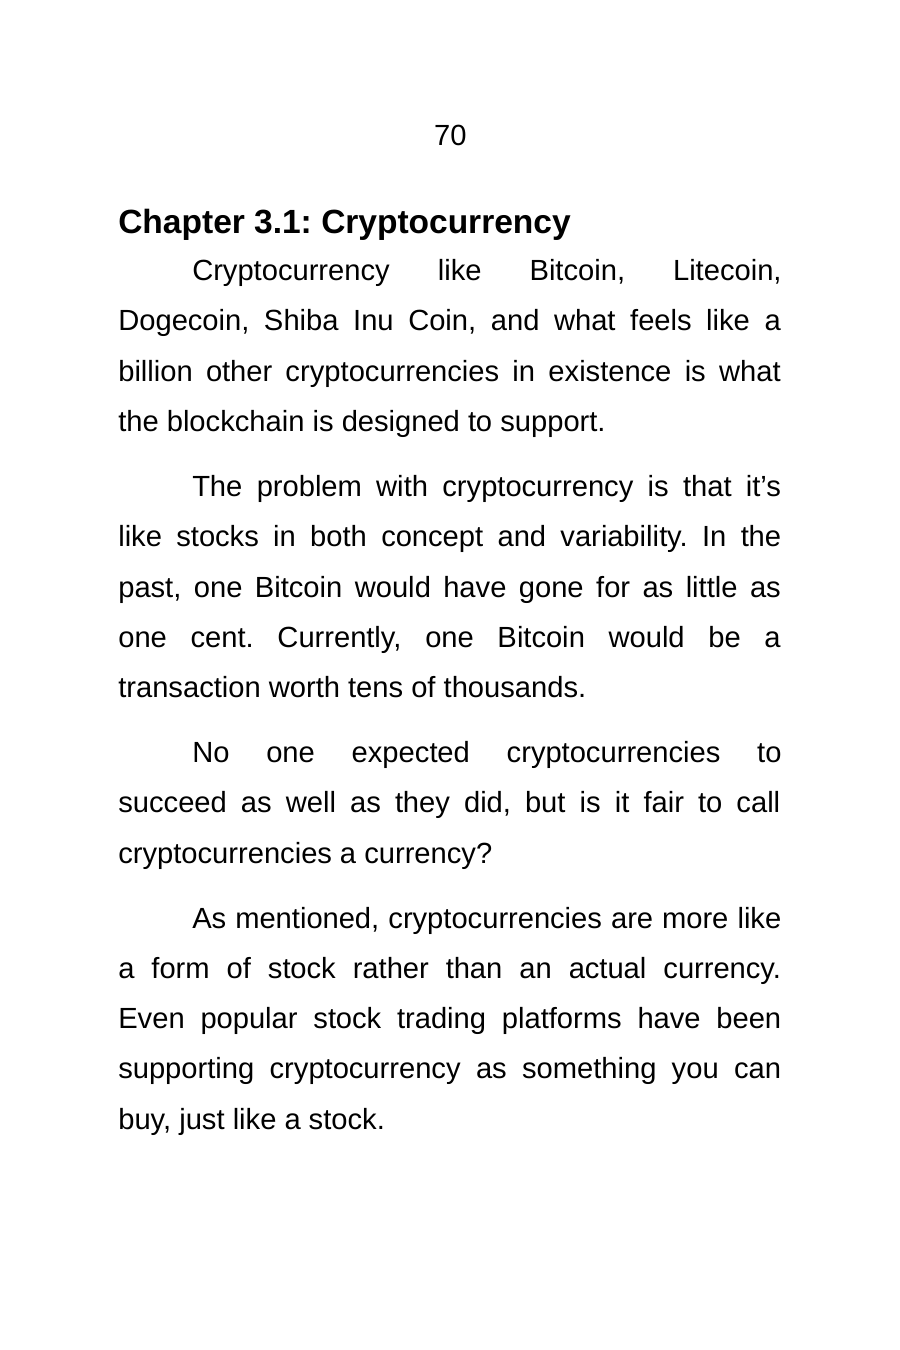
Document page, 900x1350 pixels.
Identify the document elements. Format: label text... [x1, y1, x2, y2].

text Cryptocurrency like Bitcoin, Litecoin, Dogecoin, Shiba Inu Coin, and what feels like a billion other cryptocurrencies in existence is what the blockchain is designed to support. [118, 253, 782, 438]
subtitle Chapter 3.1: Cryptocurrency [118, 202, 782, 241]
text As mentioned, cryptocurrencies are more like a form of stock rather than an actual currency. Even popular stock trading platforms have been supporting cryptocurrency as something you can buy, just like a stock. [118, 901, 782, 1135]
text The problem with cryptocurrency is that it’s like stocks in both concept and variability. In the past, one Bitcoin would have gone for as little as one cent. Currently, one Bitcoin would be a transaction worth tens of thousands. [118, 469, 782, 704]
text No one expected cryptocurrencies to succeed as well as they did, but is it fair to call cryptocurrencies a currency? [118, 735, 782, 869]
